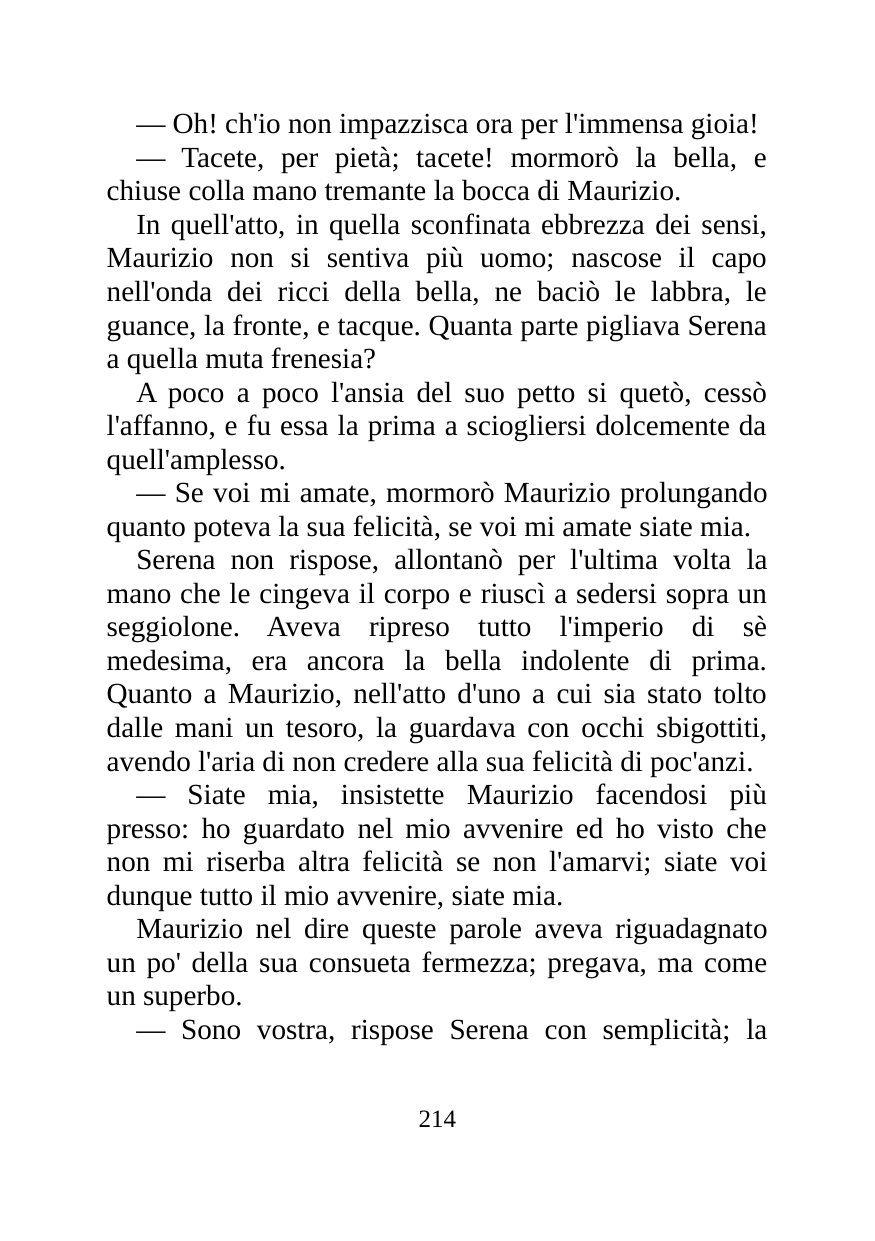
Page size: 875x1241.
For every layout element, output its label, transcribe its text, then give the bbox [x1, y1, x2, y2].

text — Tacete, per pietà; tacete! mormorò la bella, e chiuse colla mano tremante la bocca di Maurizio. [106, 140, 768, 207]
text A poco a poco l'ansia del suo petto si quetò, cessò l'affanno, e fu essa la prima a sciogliersi dolcemente da quell'amplesso. [106, 375, 768, 475]
text Maurizio nel dire queste parole aveva riguadagnato un po' della sua consueta fermezza; pregava, ma come un superbo. [106, 911, 768, 1012]
text Serena non rispose, allontanò per l'ultima volta la mano che le cingeva il corpo e riuscì a sedersi sopra un seggiolone. Aveva ripreso tutto l'imperio di sè medesima, era ancora la bella indolente di prima. Quanto a Maurizio, nell'atto d'uno a cui sia stato tolto dalle mani un tesoro, la guardava con occhi sbigottiti, avendo l'aria di non credere alla sua felicità di poc'anzi. [106, 542, 768, 777]
text In quell'atto, in quella sconfinata ebbrezza dei sensi, Maurizio non si sentiva più uomo; nascose il capo nell'onda dei ricci della bella, ne baciò le labbra, le guance, la fronte, e tacque. Quanta parte pigliava Serena a quella muta frenesia? [106, 207, 768, 375]
text — Siate mia, insistette Maurizio facendosi più presso: ho guardato nel mio avvenire ed ho visto che non mi riserba altra felicità se non l'amarvi; siate voi dunque tutto il mio avvenire, siate mia. [106, 777, 768, 911]
text — Oh! ch'io non impazzisca ora per l'immensa gioia! [106, 106, 768, 140]
text — Sono vostra, rispose Serena con semplicità; la [106, 1012, 768, 1046]
text — Se voi mi amate, mormorò Maurizio prolungando quanto poteva la sua felicità, se voi mi amate siate mia. [106, 475, 768, 542]
